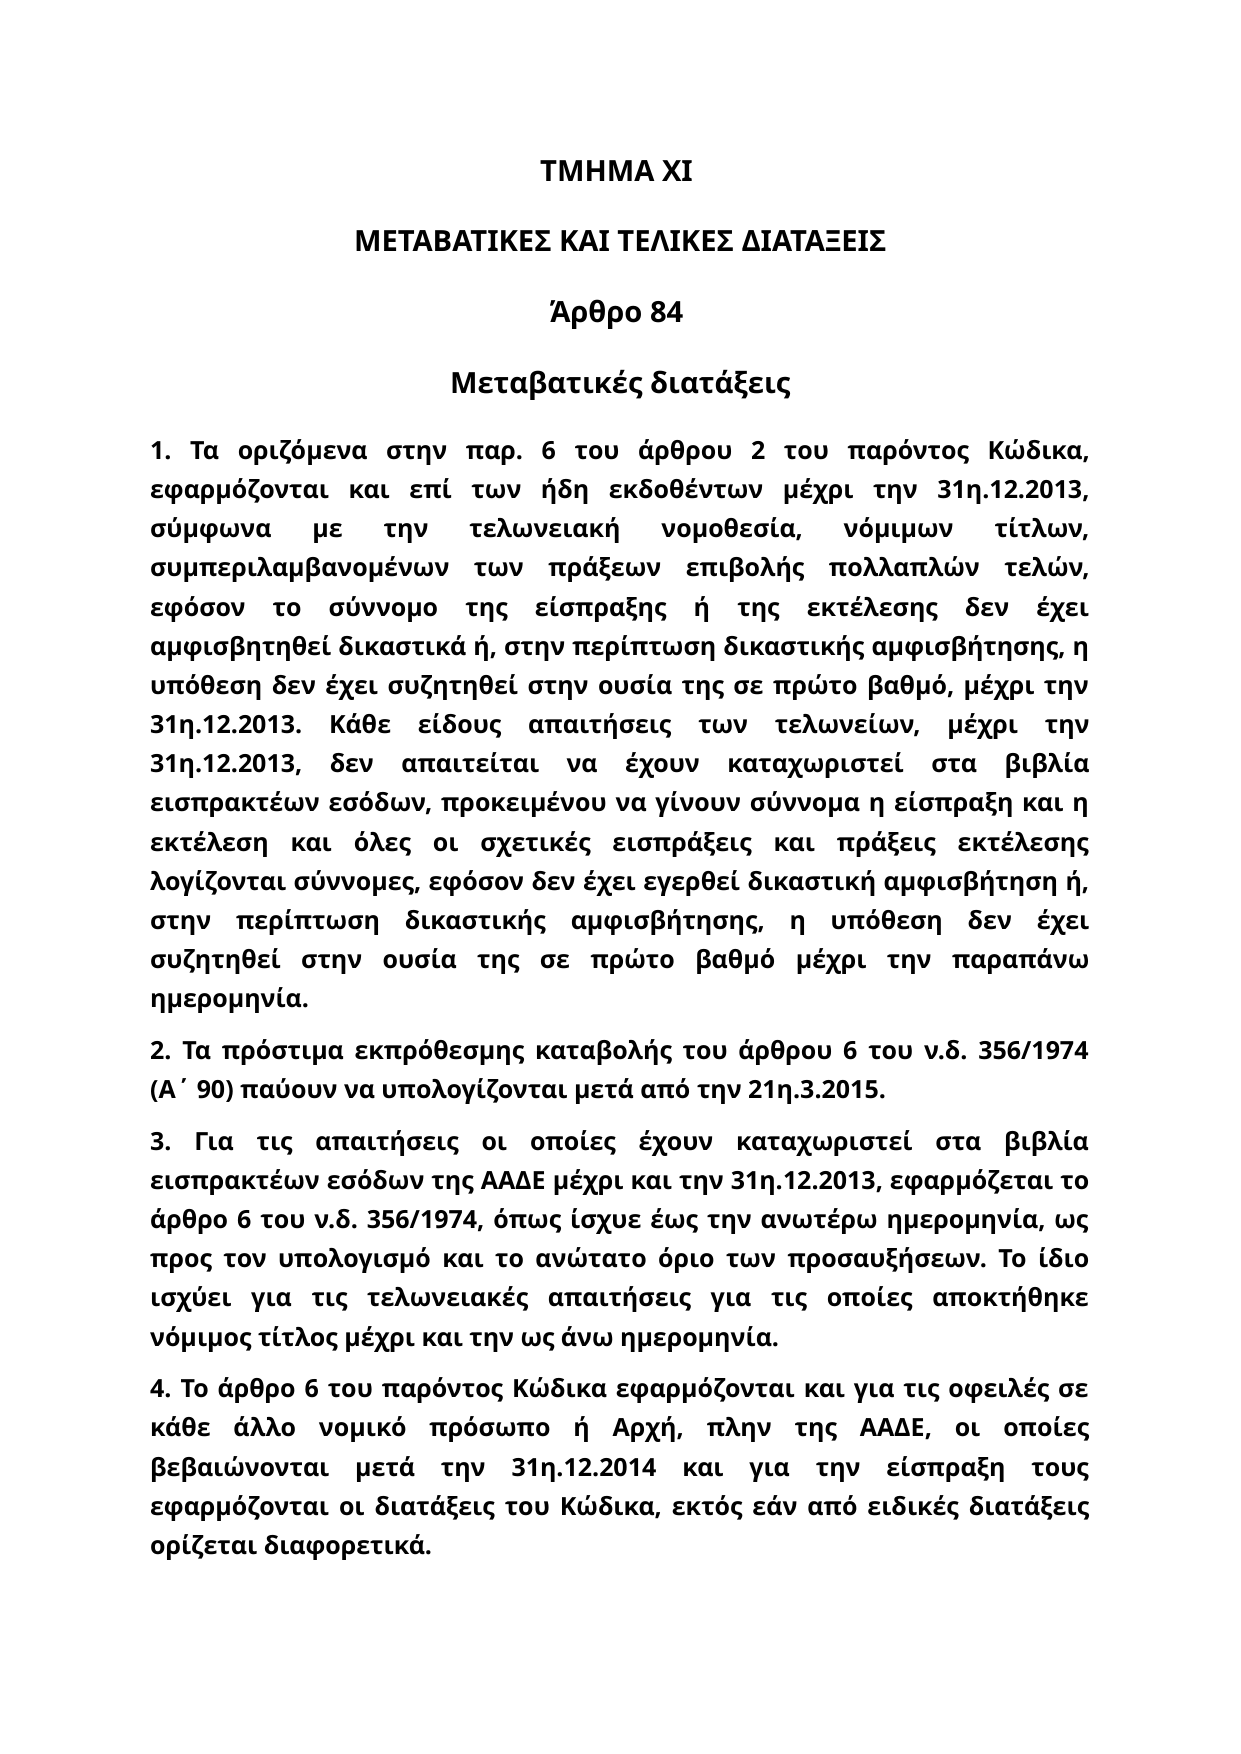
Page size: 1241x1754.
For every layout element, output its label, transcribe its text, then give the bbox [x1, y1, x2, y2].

subtitle ΜΕΤΑΒΑΤΙΚΕΣ ΚΑΙ ΤΕΛΙΚΕΣ ΔΙΑΤΑΞΕΙΣ [150, 221, 1090, 260]
text 1. Τα οριζόμενα στην παρ. 6 του άρθρου 2 του παρόντος Κώδικα, εφαρμόζονται και επί των ήδη εκδοθέντων μέχρι την 31η.12.2013, σύμφωνα με την τελωνειακή νομοθεσία, νόμιμων τίτλων, συμπεριλαμβανομένων των πράξεων επιβολής πολλαπλών τελών, εφόσον το σύννομο της είσπραξης ή της εκτέλεσης δεν έχει αμφισβητηθεί δικαστικά ή, στην περίπτωση δικαστικής αμφισβήτησης, η υπόθεση δεν έχει συζητηθεί στην ουσία της σε πρώτο βαθμό, μέχρι την 31η.12.2013. Κάθε είδους απαιτήσεις των τελωνείων, μέχρι την 31η.12.2013, δεν απαιτείται να έχουν καταχωριστεί στα βιβλία εισπρακτέων εσόδων, προκειμένου να γίνουν σύννομα η είσπραξη και η εκτέλεση και όλες οι σχετικές εισπράξεις και πράξεις εκτέλεσης λογίζονται σύννομες, εφόσον δεν έχει εγερθεί δικαστική αμφισβήτηση ή, στην περίπτωση δικαστικής αμφισβήτησης, η υπόθεση δεν έχει συζητηθεί στην ουσία της σε πρώτο βαθμό μέχρι την παραπάνω ημερομηνία. [150, 432, 1090, 1015]
subtitle Άρθρο 84 [150, 291, 1090, 331]
text 2. Τα πρόστιμα εκπρόθεσμης καταβολής του άρθρου 6 του ν.δ. 356/1974 (Α΄ 90) παύουν να υπολογίζονται μετά από την 21η.3.2015. [150, 1032, 1090, 1106]
text 4. Το άρθρο 6 του παρόντος Κώδικα εφαρμόζονται και για τις οφειλές σε κάθε άλλο νομικό πρόσωπο ή Αρχή, πλην της ΑΑΔΕ, οι οποίες βεβαιώνονται μετά την 31η.12.2014 και για την είσπραξη τους εφαρμόζονται οι διατάξεις του Κώδικα, εκτός εάν από ειδικές διατάξεις ορίζεται διαφορετικά. [150, 1371, 1090, 1562]
subtitle Μεταβατικές διατάξεις [150, 362, 1090, 402]
subtitle ΤΜΗΜΑ XΙ [150, 150, 1090, 190]
text 3. Για τις απαιτήσεις οι οποίες έχουν καταχωριστεί στα βιβλία εισπρακτέων εσόδων της ΑΑΔΕ μέχρι και την 31η.12.2013, εφαρμόζεται το άρθρο 6 του ν.δ. 356/1974, όπως ίσχυε έως την ανωτέρω ημερομηνία, ως προς τον υπολογισμό και το ανώτατο όριο των προσαυξήσεων. Το ίδιο ισχύει για τις τελωνειακές απαιτήσεις για τις οποίες αποκτήθηκε νόμιμος τίτλος μέχρι και την ως άνω ημερομηνία. [150, 1123, 1090, 1353]
